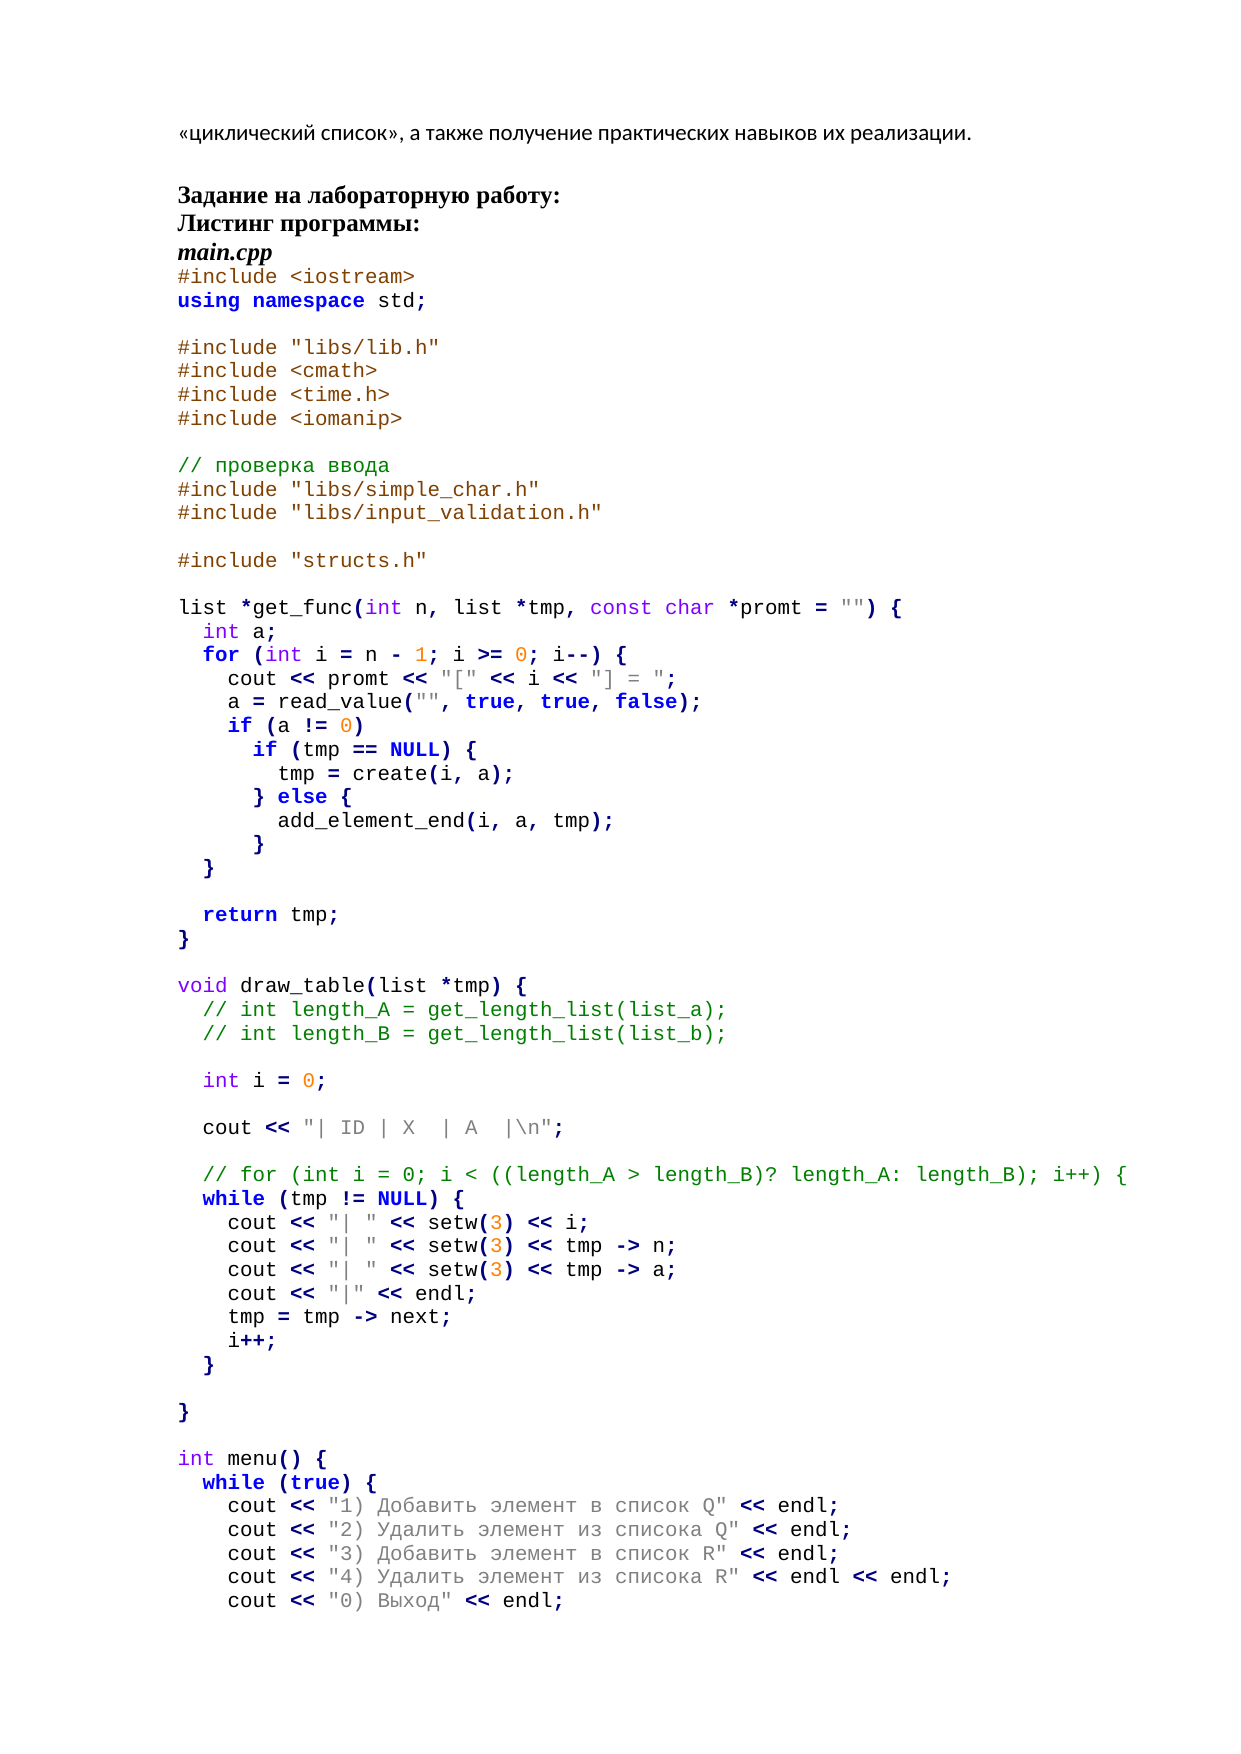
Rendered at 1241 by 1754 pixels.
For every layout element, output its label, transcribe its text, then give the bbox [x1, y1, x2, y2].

text using namespace std; [177, 289, 1152, 313]
text #include "libs/lib.h" [177, 337, 1152, 361]
text // for (int i = 0; i < ((length_A > length_B)? length_A: length_B); i++) { [177, 1164, 1152, 1188]
text cout << "1) Добавить элемент в список Q" << endl; [177, 1496, 1152, 1519]
text «циклический список», а также получение практических навыков их реализации. Задание на лабораторную работу: Листинг программы: main.cpp #include <iostream> [177, 118, 1152, 289]
text tmp = tmp -> next; [177, 1306, 1152, 1330]
text cout << "| " << setw(3) << tmp -> a; [177, 1259, 1152, 1283]
text cout << "2) Удалить элемент из списока Q" << endl; [177, 1519, 1152, 1543]
text if (tmp == NULL) { [177, 739, 1152, 762]
text cout << "| ID | X | A |\n"; [177, 1117, 1152, 1141]
text } [177, 1401, 1152, 1424]
text a = read_value("", true, true, false); [177, 692, 1152, 715]
text // проверка ввода [177, 455, 1152, 479]
text cout << "4) Удалить элемент из списока R" << endl << endl; [177, 1566, 1152, 1590]
text } [177, 1354, 1152, 1377]
text void draw_table(list *tmp) { [177, 975, 1152, 999]
text #include <iomanip> [177, 408, 1152, 431]
text // int length_A = get_length_list(list_a); [177, 999, 1152, 1023]
text cout << "|" << endl; [177, 1283, 1152, 1306]
text int a; [177, 621, 1152, 644]
text } else { [177, 786, 1152, 810]
text #include <cmath> [177, 361, 1152, 384]
text // int length_B = get_length_list(list_b); [177, 1023, 1152, 1046]
text cout << "0) Выход" << endl; [177, 1590, 1152, 1614]
text #include "structs.h" [177, 550, 1152, 573]
text } [177, 833, 1152, 857]
text cout << promt << "[" << i << "] = "; [177, 668, 1152, 692]
text return tmp; [177, 904, 1152, 928]
text #include "libs/input_validation.h" [177, 502, 1152, 526]
text for (int i = n - 1; i >= 0; i--) { [177, 644, 1152, 668]
text if (a != 0) [177, 715, 1152, 739]
text i++; [177, 1330, 1152, 1354]
text cout << "3) Добавить элемент в список R" << endl; [177, 1543, 1152, 1566]
text int menu() { [177, 1448, 1152, 1472]
text } [177, 928, 1152, 952]
text while (true) { [177, 1472, 1152, 1496]
text #include "libs/simple_char.h" [177, 479, 1152, 502]
text int i = 0; [177, 1070, 1152, 1093]
text } [177, 857, 1152, 881]
text while (tmp != NULL) { [177, 1188, 1152, 1212]
text #include <time.h> [177, 384, 1152, 408]
text cout << "| " << setw(3) << i; [177, 1212, 1152, 1235]
text add_element_end(i, a, tmp); [177, 810, 1152, 833]
text list *get_func(int n, list *tmp, const char *promt = "") { [177, 597, 1152, 621]
text cout << "| " << setw(3) << tmp -> n; [177, 1235, 1152, 1259]
text tmp = create(i, a); [177, 762, 1152, 786]
